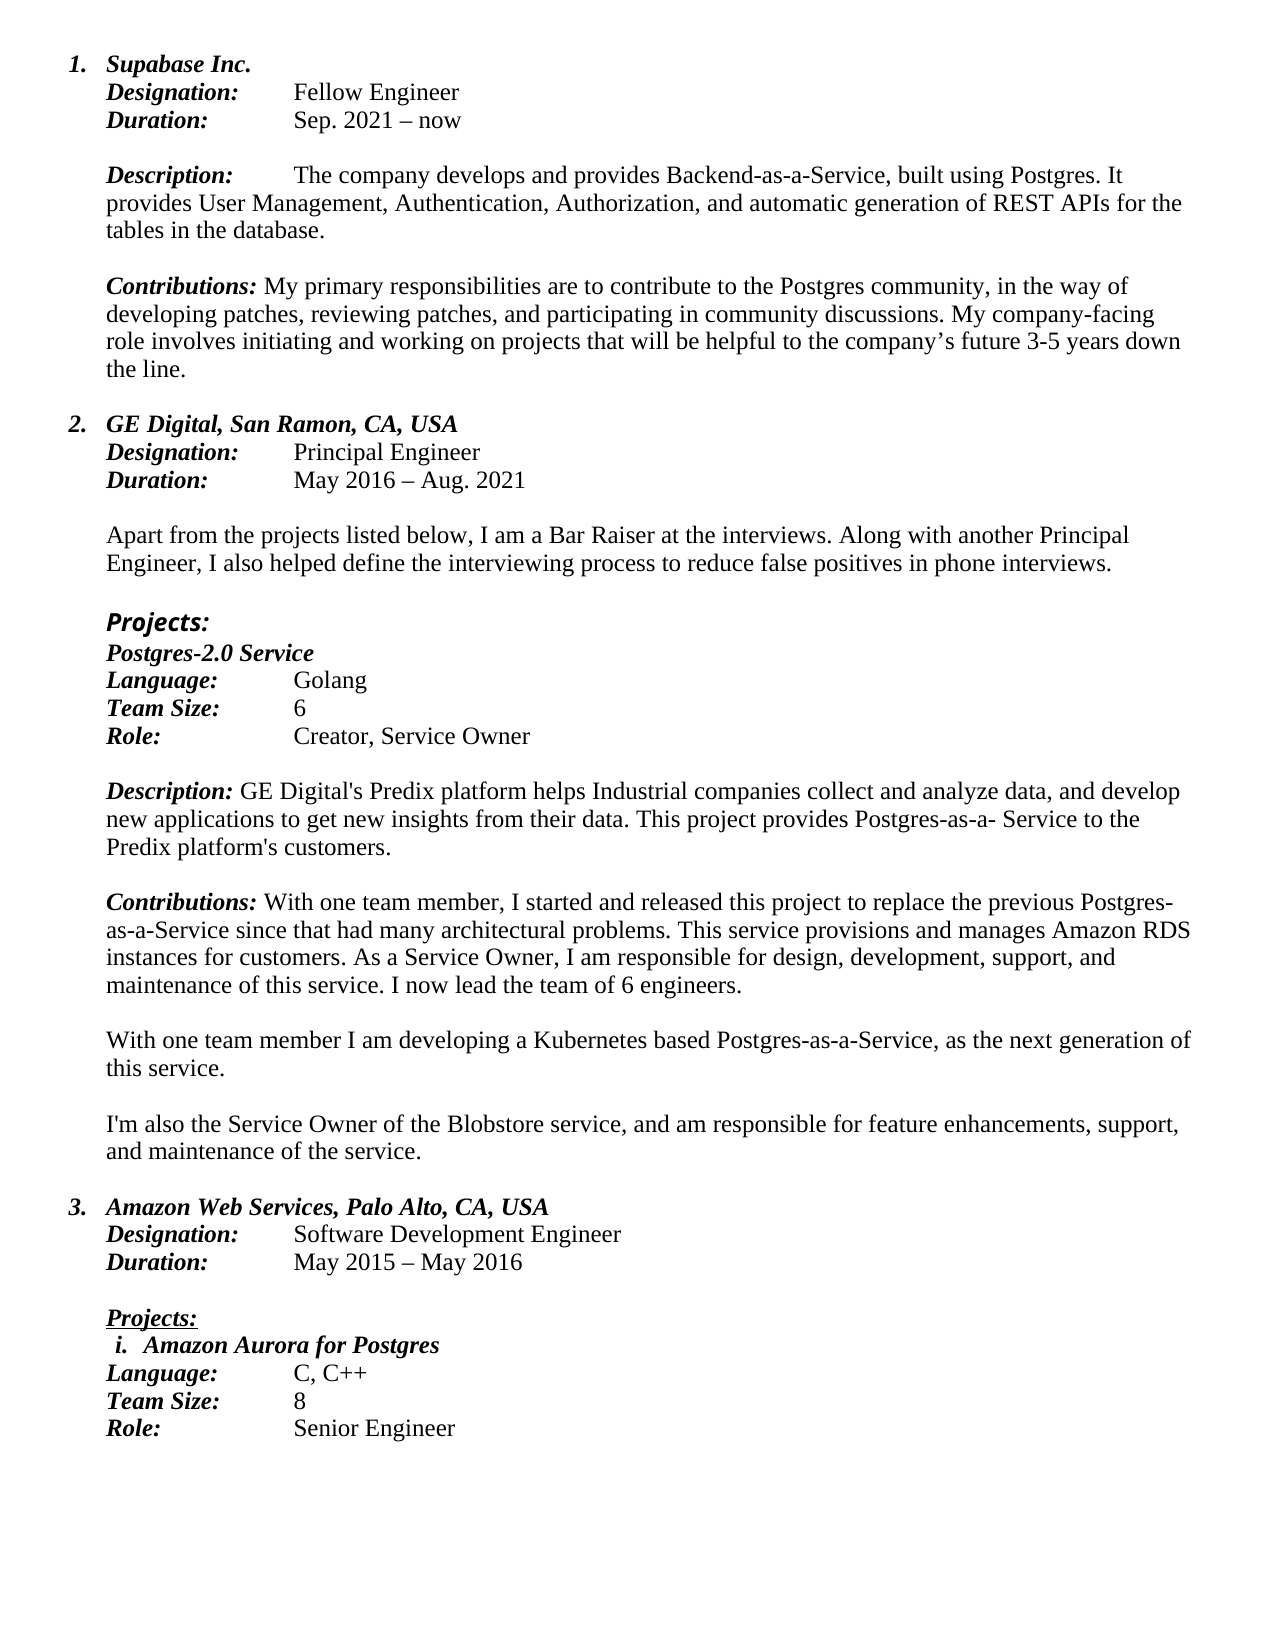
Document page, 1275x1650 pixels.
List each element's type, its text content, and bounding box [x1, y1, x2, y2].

list Supabase Inc. [68, 50, 1193, 78]
list Designation: Principal Engineer [68, 438, 1193, 466]
text I'm also the Service Owner of the Blobstore service, and am responsible for feature enhancements, support, and maintenance of the service. [106, 1110, 1193, 1165]
text Description: GE Digital's Predix platform helps Industrial companies collect and analyze data, and develop new applications to get new insights from their data. This project provides Postgres-as-a- Service to the Predix platform's customers. [106, 777, 1193, 860]
list Language: C, C++ [106, 1359, 1193, 1387]
list Role: Senior Engineer [106, 1414, 1193, 1442]
text Team Size: 6 [106, 694, 1193, 722]
text Engineer, I also helped define the interviewing process to reduce false positives in phone interviews. [106, 549, 1193, 577]
text Role: Creator, Service Owner [106, 722, 1193, 749]
text Apart from the projects listed below, I am a Bar Raiser at the interviews. Along with another Principal [68, 521, 1212, 549]
list Designation: Fellow Engineer [68, 78, 1193, 106]
list Designation: Software Development Engineer [68, 1221, 1193, 1248]
text Contributions: With one team member, I started and released this project to replace the previous Postgres-as-a-Service since that had many architectural problems. This service provisions and manages Amazon RDS instances for customers. As a Service Owner, I am responsible for design, development, support, and maintenance of this service. I now lead the team of 6 engineers. [106, 888, 1193, 999]
text Projects: [106, 604, 1193, 639]
text Description: The company develops and provides Backend-as-a-Service, built using Postgres. It provides User Management, Authentication, Authorization, and automatic generation of REST APIs for the tables in the database. [68, 161, 1193, 244]
list Amazon Web Services, Palo Alto, CA, USA [68, 1193, 1193, 1221]
list Duration: May 2015 – May 2016 [68, 1248, 1193, 1276]
list Duration: Sep. 2021 – now [68, 106, 1193, 133]
text Postgres-2.0 Service [106, 639, 1193, 666]
list GE Digital, San Ramon, CA, USA [68, 411, 1193, 438]
list Amazon Aurora for Postgres [106, 1331, 1193, 1359]
text Language: Golang [106, 666, 1193, 694]
text With one team member I am developing a Kubernetes based Postgres-as-a-Service, as the next generation of this service. [106, 1027, 1193, 1082]
text Projects: [68, 1304, 1193, 1331]
list Duration: May 2016 – Aug. 2021 [68, 466, 1193, 494]
list Team Size: 8 [106, 1387, 1193, 1414]
text Contributions: My primary responsibilities are to contribute to the Postgres community, in the way of developing patches, reviewing patches, and participating in community discussions. My company-facing role involves initiating and working on projects that will be helpful to the company’s future 3-5 years down the line. [68, 272, 1193, 383]
